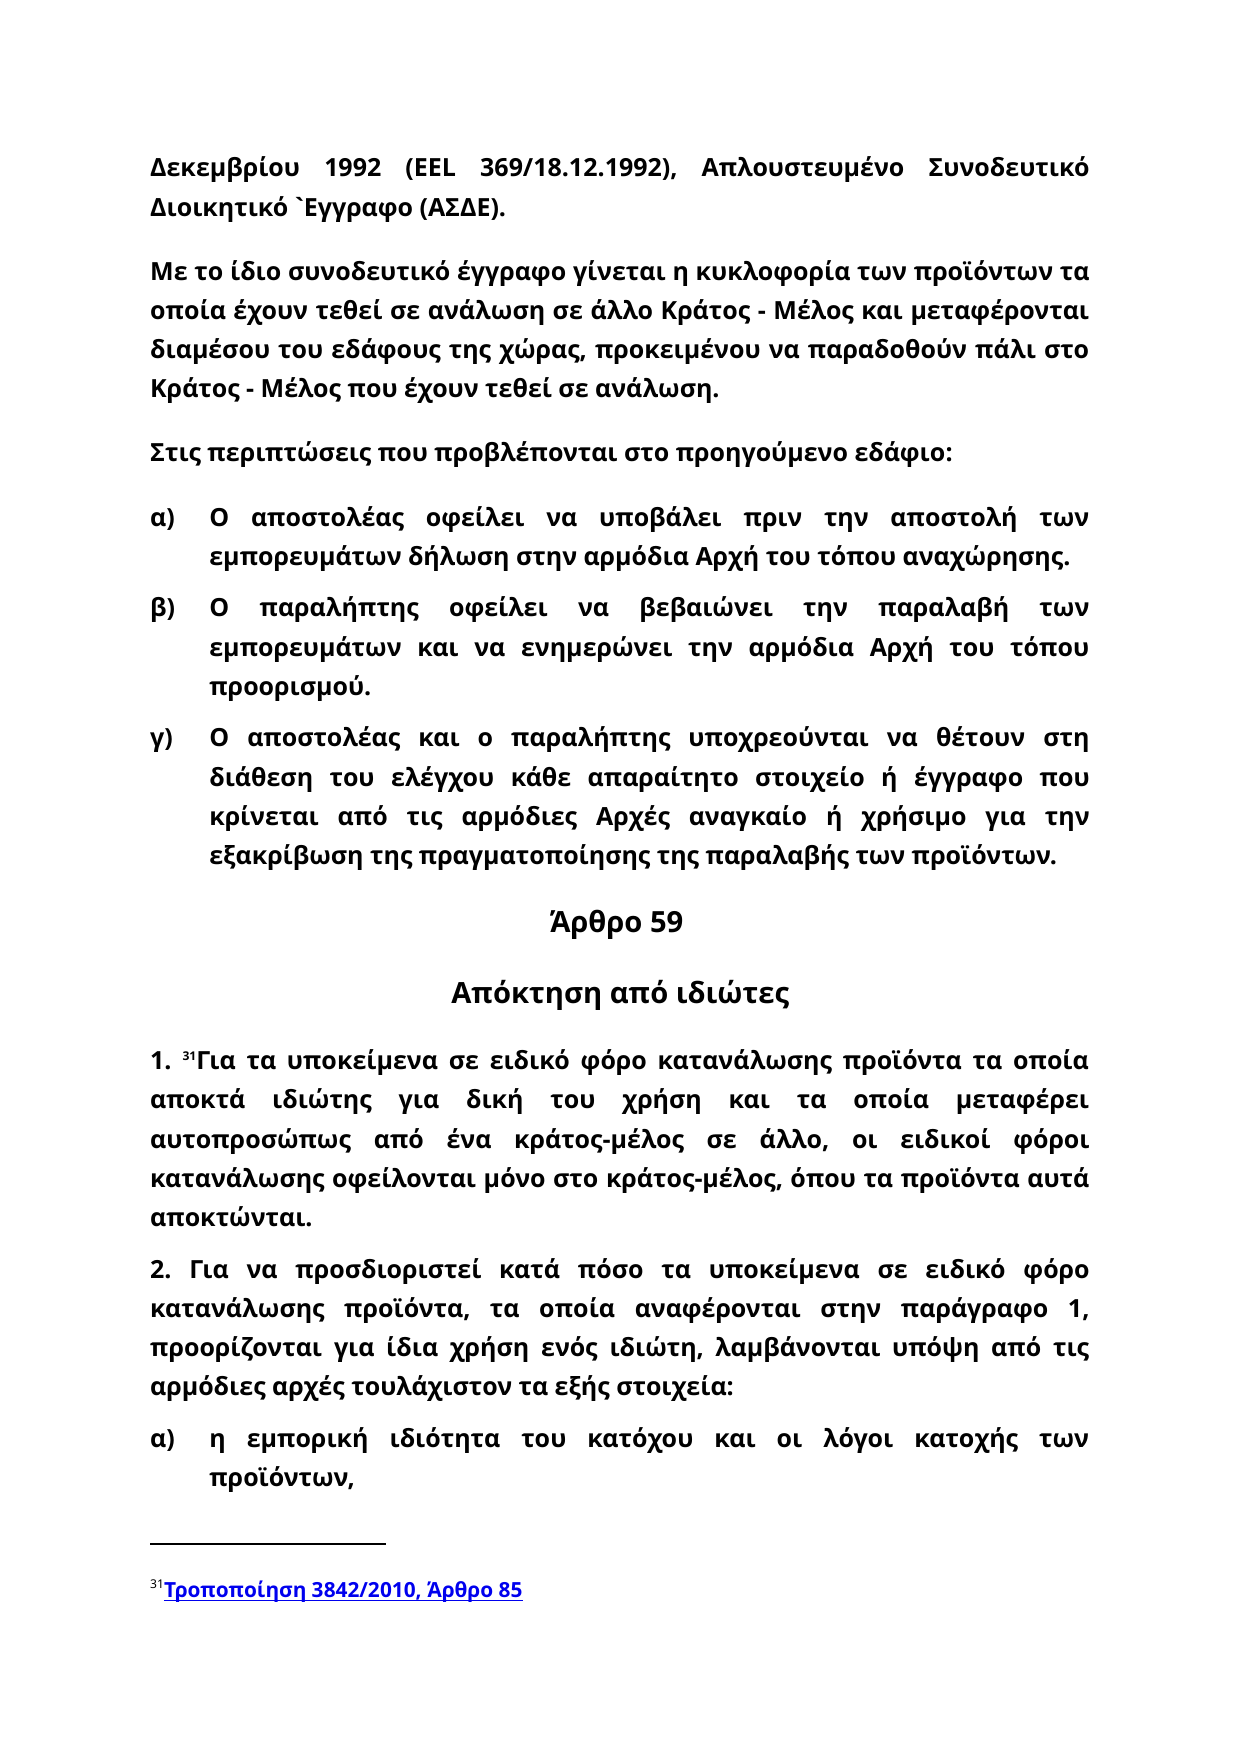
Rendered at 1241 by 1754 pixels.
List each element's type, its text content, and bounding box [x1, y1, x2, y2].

text Με το ίδιο συνοδευτικό έγγραφο γίνεται η κυκλοφορία των προϊόντων τα οποία έχουν τεθεί σε ανάλωση σε άλλο Κράτος - Μέλος και μεταφέρονται διαμέσου του εδάφους της χώρας, προκειμένου να παραδοθούν πάλι στο Κράτος - Μέλος που έχουν τεθεί σε ανάλωση. [150, 253, 1090, 405]
subtitle Άρθρο 59 [150, 902, 1090, 941]
list β) Ο παραλήπτης οφείλει να βεβαιώνει την παραλαβή των εμπορευμάτων και να ενημερώνει την αρμόδια Αρχή του τόπου προορισμού. [150, 590, 1090, 702]
text Τροποποίηση 3842/2010, Άρθρο 85 [150, 1576, 1090, 1604]
subtitle Απόκτηση από ιδιώτες [150, 972, 1090, 1012]
list α) Ο αποστολέας οφείλει να υποβάλει πριν την αποστολή των εμπορευμάτων δήλωση στην αρμόδια Αρχή του τόπου αναχώρησης. [150, 499, 1090, 572]
text 2. Για να προσδιοριστεί κατά πόσο τα υποκείμενα σε ειδικό φόρο κατανάλωσης προϊόντα, τα οποία αναφέρονται στην παράγραφο 1, προορίζονται για ίδια χρήση ενός ιδιώτη, λαμβάνονται υπόψη από τις αρμόδιες αρχές τουλάχιστον τα εξής στοιχεία: [150, 1251, 1090, 1403]
list γ) Ο αποστολέας και ο παραλήπτης υποχρεούνται να θέτουν στη διάθεση του ελέγχου κάθε απαραίτητο στοιχείο ή έγγραφο που κρίνεται από τις αρμόδιες Αρχές αναγκαίο ή χρήσιμο για την εξακρίβωση της πραγματοποίησης της παραλαβής των προϊόντων. [150, 720, 1090, 872]
text 1. Για τα υποκείμενα σε ειδικό φόρο κατανάλωσης προϊόντα τα οποία αποκτά ιδιώτης για δική του χρήση και τα οποία μεταφέρει αυτοπροσώπως από ένα κράτος-μέλος σε άλλο, οι ειδικοί φόροι κατανάλωσης οφείλονται μόνο στο κράτος-μέλος, όπου τα προϊόντα αυτά αποκτώνται. [150, 1043, 1090, 1234]
text Στις περιπτώσεις που προβλέπονται στο προηγούμενο εδάφιο: [150, 435, 1090, 469]
list α) η εμπορική ιδιότητα του κατόχου και οι λόγοι κατοχής των προϊόντων, [150, 1420, 1090, 1494]
text Δεκεμβρίου 1992 (ΕΕL 369/18.12.1992), Απλουστευμένο Συνοδευτικό Διοικητικό `Εγγραφο (ΑΣΔΕ). [150, 150, 1090, 223]
